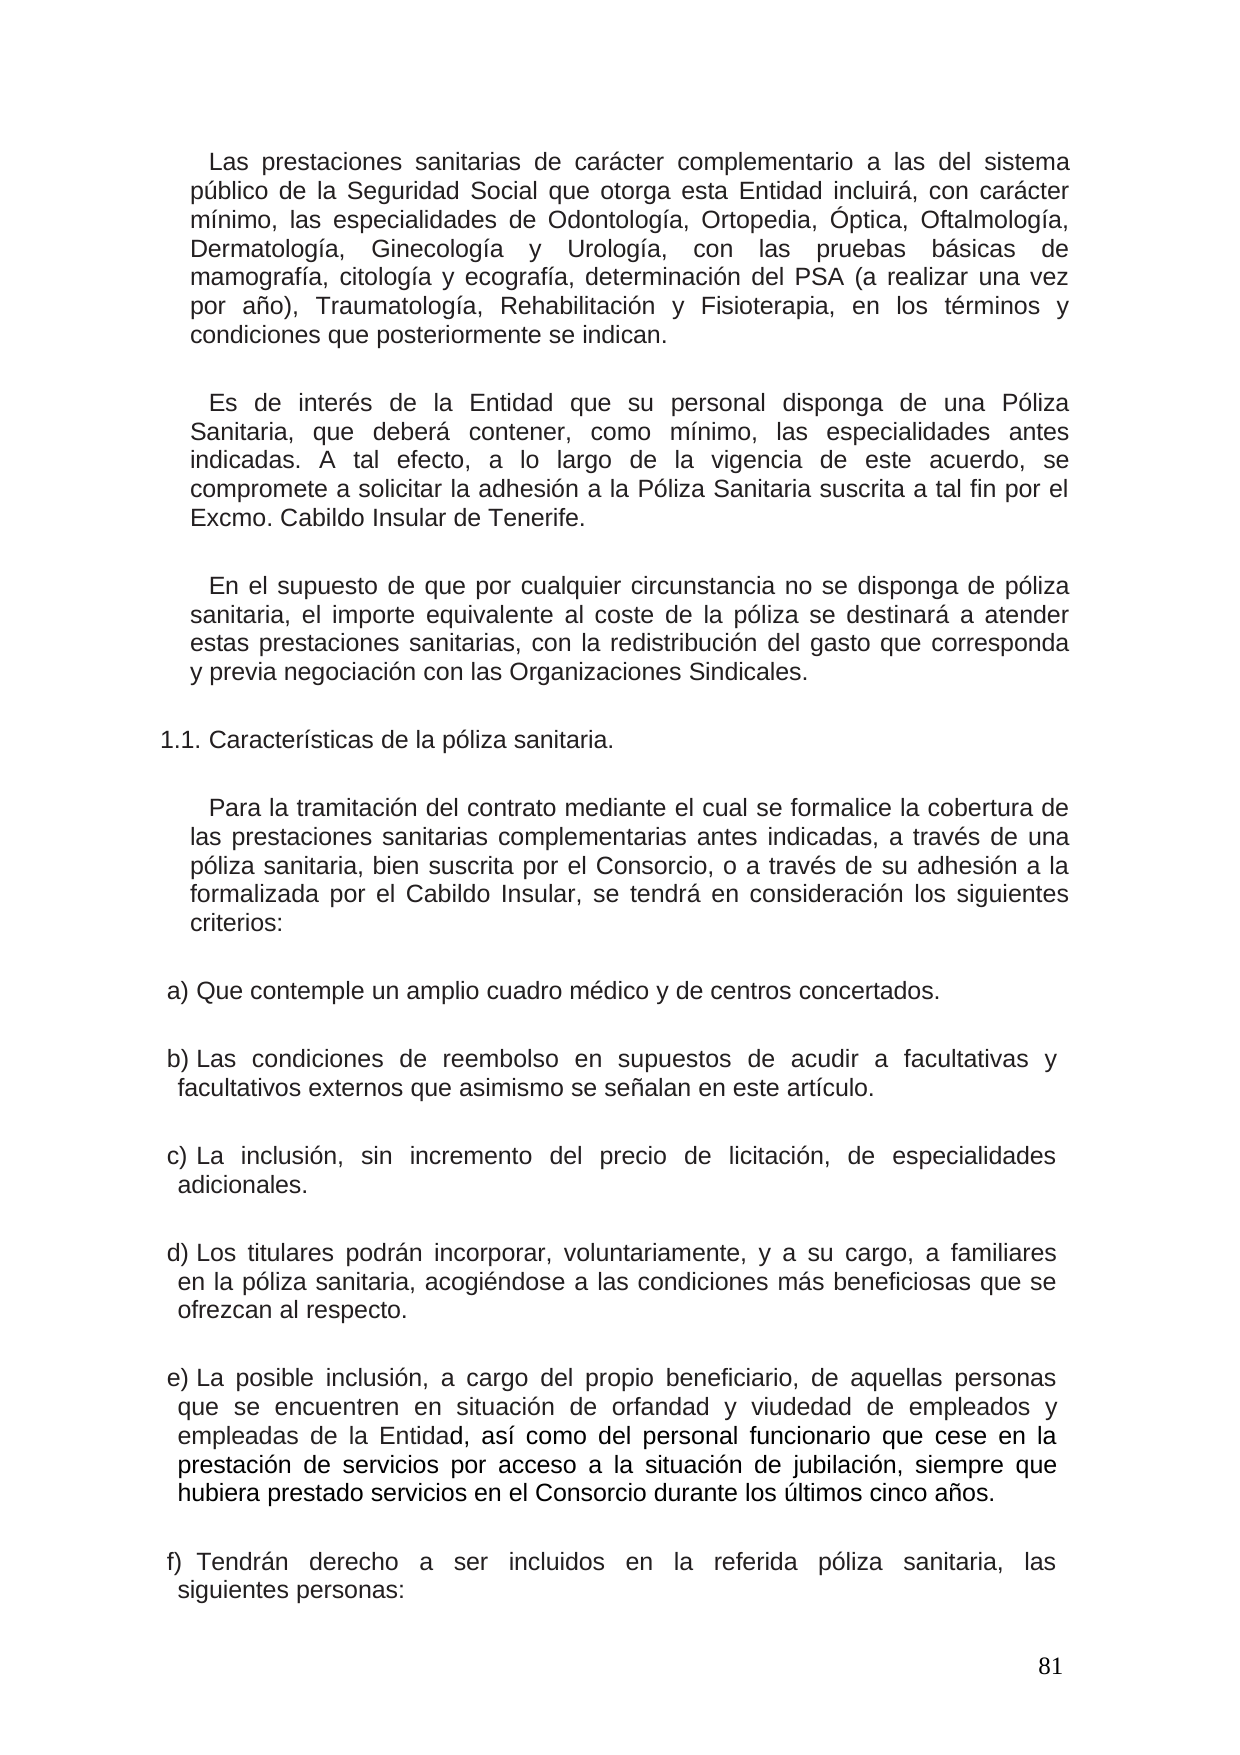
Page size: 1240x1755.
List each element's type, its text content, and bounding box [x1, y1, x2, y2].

text En el supuesto de que por cualquier circunstancia no se disponga de póliza sanitaria, el importe equivalente al coste de la póliza se destinará a atender estas prestaciones sanitarias, con la redistribución del gasto que corresponda y previa negociación con las Organizaciones Sindicales. [190, 571, 1069, 686]
list Características de la póliza sanitaria. [160, 725, 1081, 754]
list Tendrán derecho a ser incluidos en la referida póliza sanitaria, las siguientes personas: [167, 1546, 1057, 1604]
list Que contemple un amplio cuadro médico y de centros concertados. [167, 976, 1081, 1005]
text Para la tramitación del contrato mediante el cual se formalice la cobertura de las prestaciones sanitarias complementarias antes indicadas, a través de una póliza sanitaria, bien suscrita por el Consorcio, o a través de su adhesión a la formalizada por el Cabildo Insular, se tendrá en consideración los siguientes criterios: [190, 793, 1069, 937]
list Las condiciones de reembolso en supuestos de acudir a facultativas y facultativos externos que asimismo se señalan en este artículo. [167, 1044, 1057, 1102]
text Las prestaciones sanitarias de carácter complementario a las del sistema público de la Seguridad Social que otorga esta Entidad incluirá, con carácter mínimo, las especialidades de Odontología, Ortopedia, Óptica, Oftalmología, Dermatología, Ginecología y Urología, con las pruebas básicas de mamografía, citología y ecografía, determinación del PSA (a realizar una vez por año), Traumatología, Rehabilitación y Fisioterapia, en los términos y condiciones que posteriormente se indican. [190, 147, 1069, 348]
list Los titulares podrán incorporar, voluntariamente, y a su cargo, a familiares en la póliza sanitaria, acogiéndose a las condiciones más beneficiosas que se ofrezcan al respecto. [167, 1238, 1057, 1324]
list La inclusión, sin incremento del precio de licitación, de especialidades adicionales. [167, 1141, 1057, 1199]
text Es de interés de la Entidad que su personal disponga de una Póliza Sanitaria, que deberá contener, como mínimo, las especialidades antes indicadas. A tal efecto, a lo largo de la vigencia de este acuerdo, se compromete a solicitar la adhesión a la Póliza Sanitaria suscrita a tal fin por el Excmo. Cabildo Insular de Tenerife. [190, 388, 1070, 532]
list La posible inclusión, a cargo del propio beneficiario, de aquellas personas que se encuentren en situación de orfandad y viudedad de empleados y empleadas de la Entidad, así como del personal funcionario que cese en la prestación de servicios por acceso a la situación de jubilación, siempre que hubiera prestado servicios en el Consorcio durante los últimos cinco años. [167, 1363, 1057, 1507]
